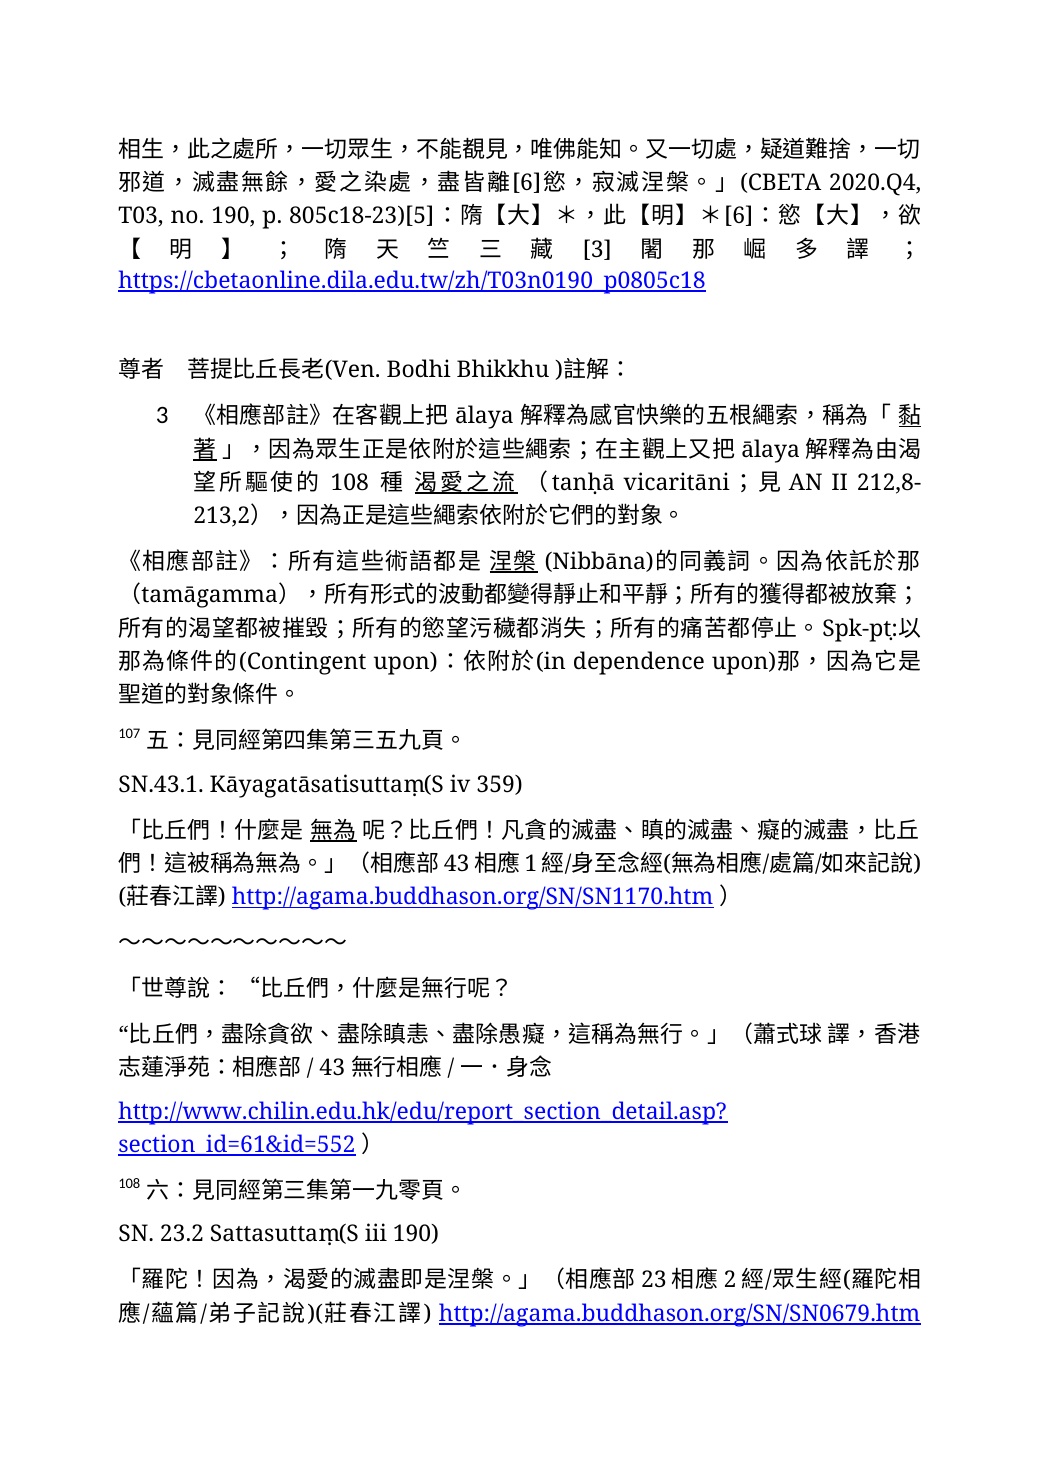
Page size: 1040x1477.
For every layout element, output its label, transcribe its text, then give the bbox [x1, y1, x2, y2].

text ～～～～～～～～～～ [118, 924, 921, 957]
text 《相應部註》：所有這些術語都是 涅槃 (Nibbāna)的同義詞。因為依託於那（tamāgamma），所有形式的波動都變得靜止和平靜；所有的獲得都被放棄；所有的渴望都被摧毀；所有的慾望污穢都消失；所有的痛苦都停止。Spk-pt:̣以那為條件的(Contingent upon)：依附於(in dependence upon)那，因為它是聖道的對象條件。 [118, 543, 921, 709]
text “比丘們，盡除貪欲、盡除瞋恚、盡除愚癡，這稱為無行。」（蕭式球 譯，香港志蓮淨苑：相應部 / 43 無行相應 / 一．身念 [118, 1015, 921, 1082]
text 六：見同經第三集第一九零頁。 [118, 1172, 921, 1205]
list 《相應部註》在客觀上把 ālaya 解釋為感官快樂的五根繩索，稱為「 黏著 」，因為眾生正是依附於這些繩索；在主觀上又把ālaya解釋為由渴望所驅使的 108 種 渴愛之流 （tanḥā vicaritāni；見AN II 212,8-213,2），因為正是這些繩索依附於它們的對象。 [156, 397, 921, 531]
text http://www.chilin.edu.hk/edu/report_section_detail.asp?section_id=61&id=552 ） [118, 1094, 921, 1159]
text 相生，此之處所，一切眾生，不能覩見，唯佛能知。又一切處，疑道難捨，一切邪道，滅盡無餘，愛之染處，盡皆離[6]慾，寂滅涅槃。」(CBETA 2020.Q4, T03, no. 190, p. 805c18-23)[5]：隋【大】＊，此【明】＊[6]：慾【大】，欲【明】；隋天竺三藏[3]闍那崛多譯； https://cbetaonline.dila.edu.tw/zh/T03n0190_p0805c18 [118, 131, 921, 295]
text 「羅陀！因為，渴愛的滅盡即是涅槃。」（相應部23相應2經/眾生經(羅陀相應/蘊篇/弟子記說)(莊春江譯) http://agama.buddhason.org/SN/SN0679.htm [118, 1261, 921, 1328]
text SN.43.1. Kāyagatāsatisuttaṃ (S iv 359) [118, 768, 921, 799]
text 「世尊說： “比丘們，什麼是無行呢？ [118, 970, 921, 1003]
text 「比丘們！什麼是 無為 呢？比丘們！凡貪的滅盡、瞋的滅盡、癡的滅盡，比丘們！這被稱為無為。」（相應部43相應1經/身至念經(無為相應/處篇/如來記說)(莊春江譯) http://agama.buddhason.org/SN/SN1170.htm ） [118, 812, 921, 911]
text 五：見同經第四集第三五九頁。 [118, 722, 921, 755]
text 尊者 菩提比丘長老(Ven. Bodhi Bhikkhu )註解： [118, 351, 921, 385]
text SN. 23.2 Sattasuttaṃ (S iii 190) [118, 1217, 921, 1249]
